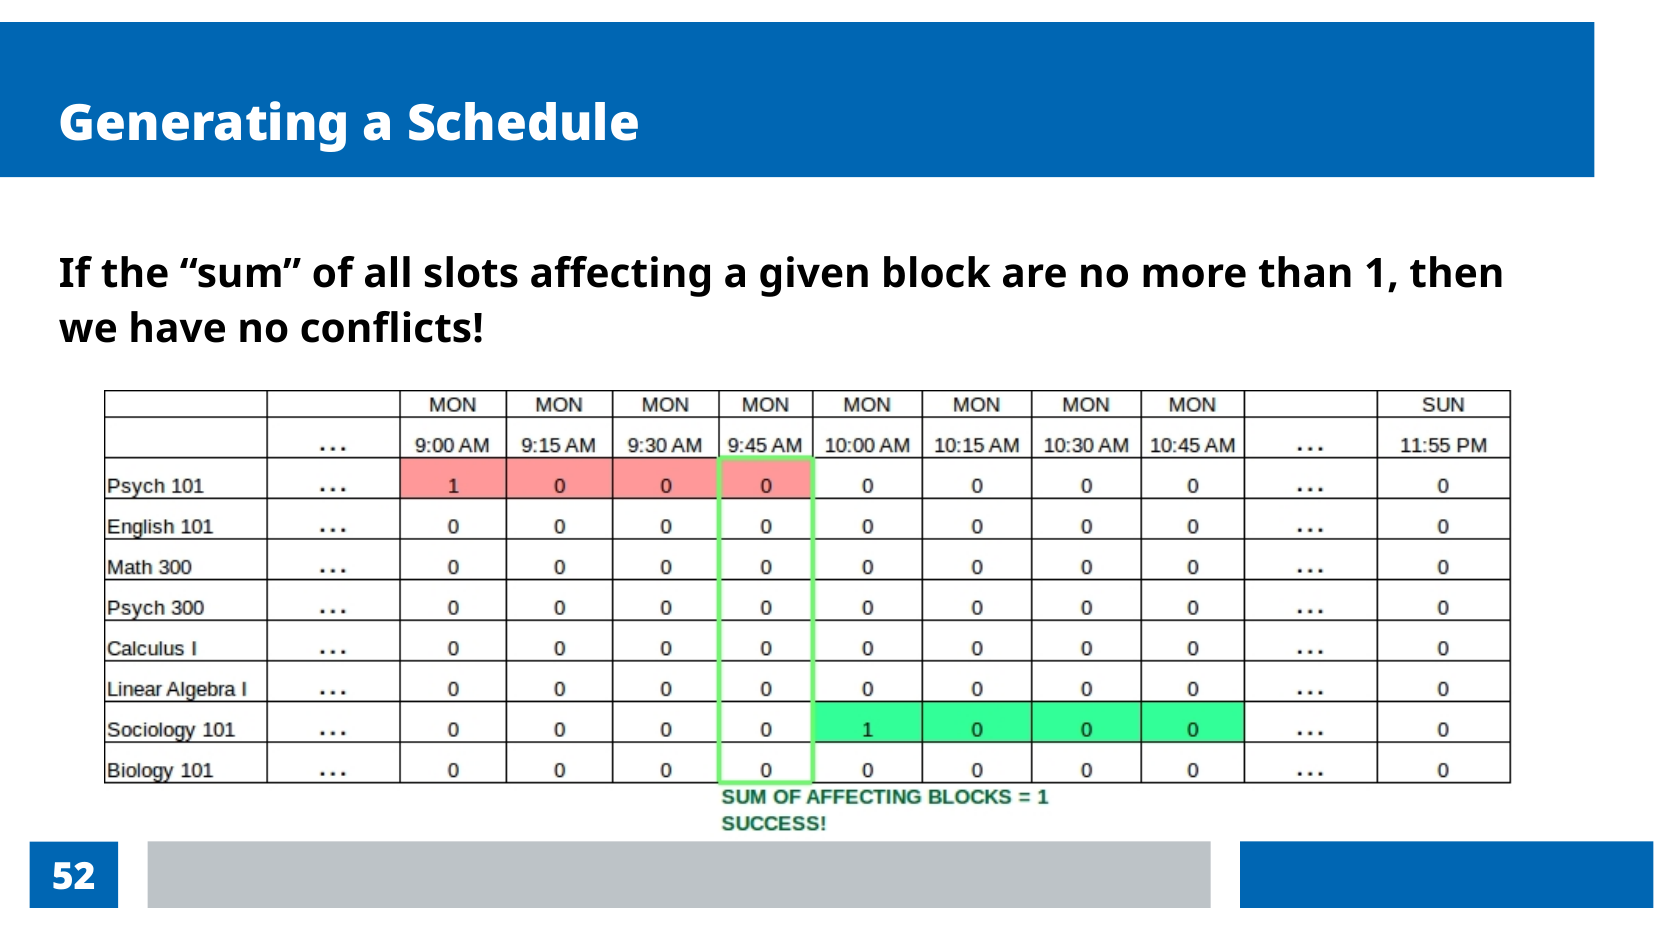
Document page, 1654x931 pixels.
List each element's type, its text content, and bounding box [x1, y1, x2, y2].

picture [104, 390, 1516, 841]
title Generating a Schedule [59, 44, 1595, 156]
list If the “sum” of all slots affecting a given block are no more than 1, then we have no conflicts! [59, 243, 1565, 421]
